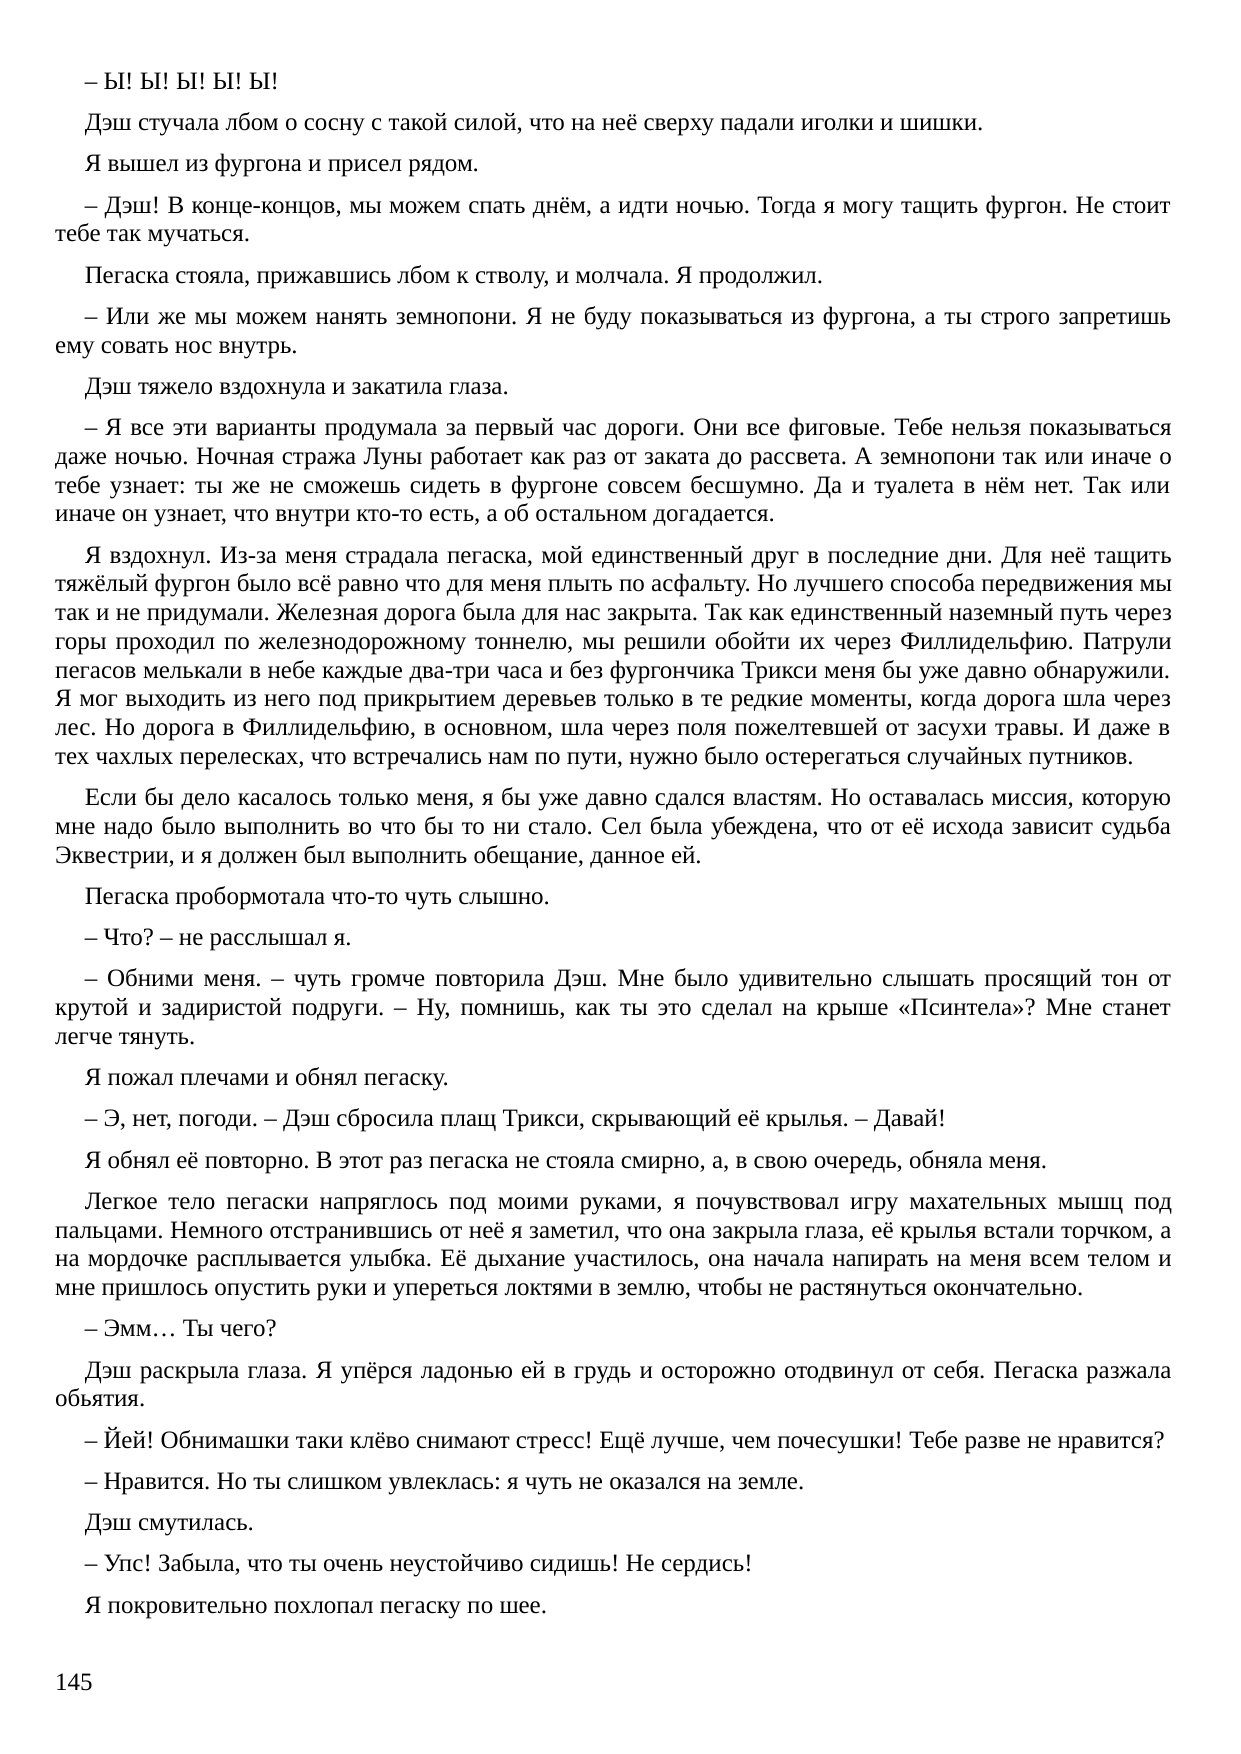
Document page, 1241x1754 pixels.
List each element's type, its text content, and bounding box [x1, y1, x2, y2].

text – Йей! Обнимашки таки клёво снимают стресс! Ещё лучше, чем почесушки! Тебе разве не нравится? [55, 1425, 1173, 1453]
text – Нравится. Но ты слишком увлеклась: я чуть не оказался на земле. [55, 1466, 1173, 1495]
text Дэш раскрыла глаза. Я упёрся ладонью ей в грудь и осторожно отодвинул от себя. Пегаска разжала обьятия. [55, 1355, 1173, 1412]
text Пегаска стояла, прижавшись лбом к стволу, и молчала. Я продолжил. [55, 260, 1173, 288]
text – Я все эти варианты продумала за первый час дороги. Они все фиговые. Тебе нельзя показываться даже ночью. Ночная стража Луны работает как раз от заката до рассвета. А земнопони так или иначе о тебе узнает: ты же не сможешь сидеть в фургоне совсем бесшумно. Да и туалета в нём нет. Так или иначе он узнает, что внутри кто-то есть, а об остальном догадается. [55, 412, 1173, 527]
text – Упс! Забыла, что ты очень неустойчиво сидишь! Не сердись! [55, 1548, 1173, 1577]
text – Э, нет, погоди. – Дэш сбросила плащ Трикси, скрывающий её крылья. – Давай! [55, 1103, 1173, 1132]
text Я обнял её повторно. В этот раз пегаска не стояла смирно, а, в свою очередь, обняла меня. [55, 1145, 1173, 1173]
text Пегаска пробормотала что-то чуть слышно. [55, 881, 1173, 910]
text Дэш смутилась. [55, 1507, 1173, 1536]
text – Ы! Ы! Ы! Ы! Ы! [55, 66, 1173, 95]
text Я покровительно похлопал пегаску по шее. [55, 1590, 1173, 1618]
text Я вздохнул. Из-за меня страдала пегаска, мой единственный друг в последние дни. Для неё тащить тяжёлый фургон было всё равно что для меня плыть по асфальту. Но лучшего способа передвижения мы так и не придумали. Железная дорога была для нас закрыта. Так как единственный наземный путь через горы проходил по железнодорожному тоннелю, мы решили обойти их через Филлидельфию. Патрули пегасов мелькали в небе каждые два-три часа и без фургончика Трикси меня бы уже давно обнаружили. Я мог выходить из него под прикрытием деревьев только в те редкие моменты, когда дорога шла через лес. Но дорога в Филлидельфию, в основном, шла через поля пожелтевшей от засухи травы. И даже в тех чахлых перелесках, что встречались нам по пути, нужно было остерегаться случайных путников. [55, 540, 1173, 770]
text Я пожал плечами и обнял пегаску. [55, 1062, 1173, 1091]
text – Обними меня. – чуть громче повторила Дэш. Мне было удивительно слышать просящий тон от крутой и задиристой подруги. – Ну, помнишь, как ты это сделал на крыше «Псинтела»? Мне станет легче тянуть. [55, 963, 1173, 1050]
text Легкое тело пегаски напряглось под моими руками, я почувствовал игру махательных мышц под пальцами. Немного отстранившись от неё я заметил, что она закрыла глаза, её крылья встали торчком, а на мордочке расплывается улыбка. Её дыхание участилось, она начала напирать на меня всем телом и мне пришлось опустить руки и упереться локтями в землю, чтобы не растянуться окончательно. [55, 1186, 1173, 1301]
text – Или же мы можем нанять земнопони. Я не буду показываться из фургона, а ты строго запретишь ему совать нос внутрь. [55, 301, 1173, 358]
text Дэш тяжело вздохнула и закатила глаза. [55, 371, 1173, 400]
text – Дэш! В конце-концов, мы можем спать днём, а идти ночью. Тогда я могу тащить фургон. Не стоит тебе так мучаться. [55, 190, 1173, 247]
text Я вышел из фургона и присел рядом. [55, 148, 1173, 177]
text Если бы дело касалось только меня, я бы уже давно сдался властям. Но оставалась миссия, которую мне надо было выполнить во что бы то ни стало. Сел была убеждена, что от её исхода зависит судьба Эквестрии, и я должен был выполнить обещание, данное ей. [55, 782, 1173, 868]
text – Эмм… Ты чего? [55, 1313, 1173, 1342]
text Дэш стучала лбом о сосну с такой силой, что на неё сверху падали иголки и шишки. [55, 107, 1173, 136]
text – Что? – не расслышал я. [55, 922, 1173, 951]
